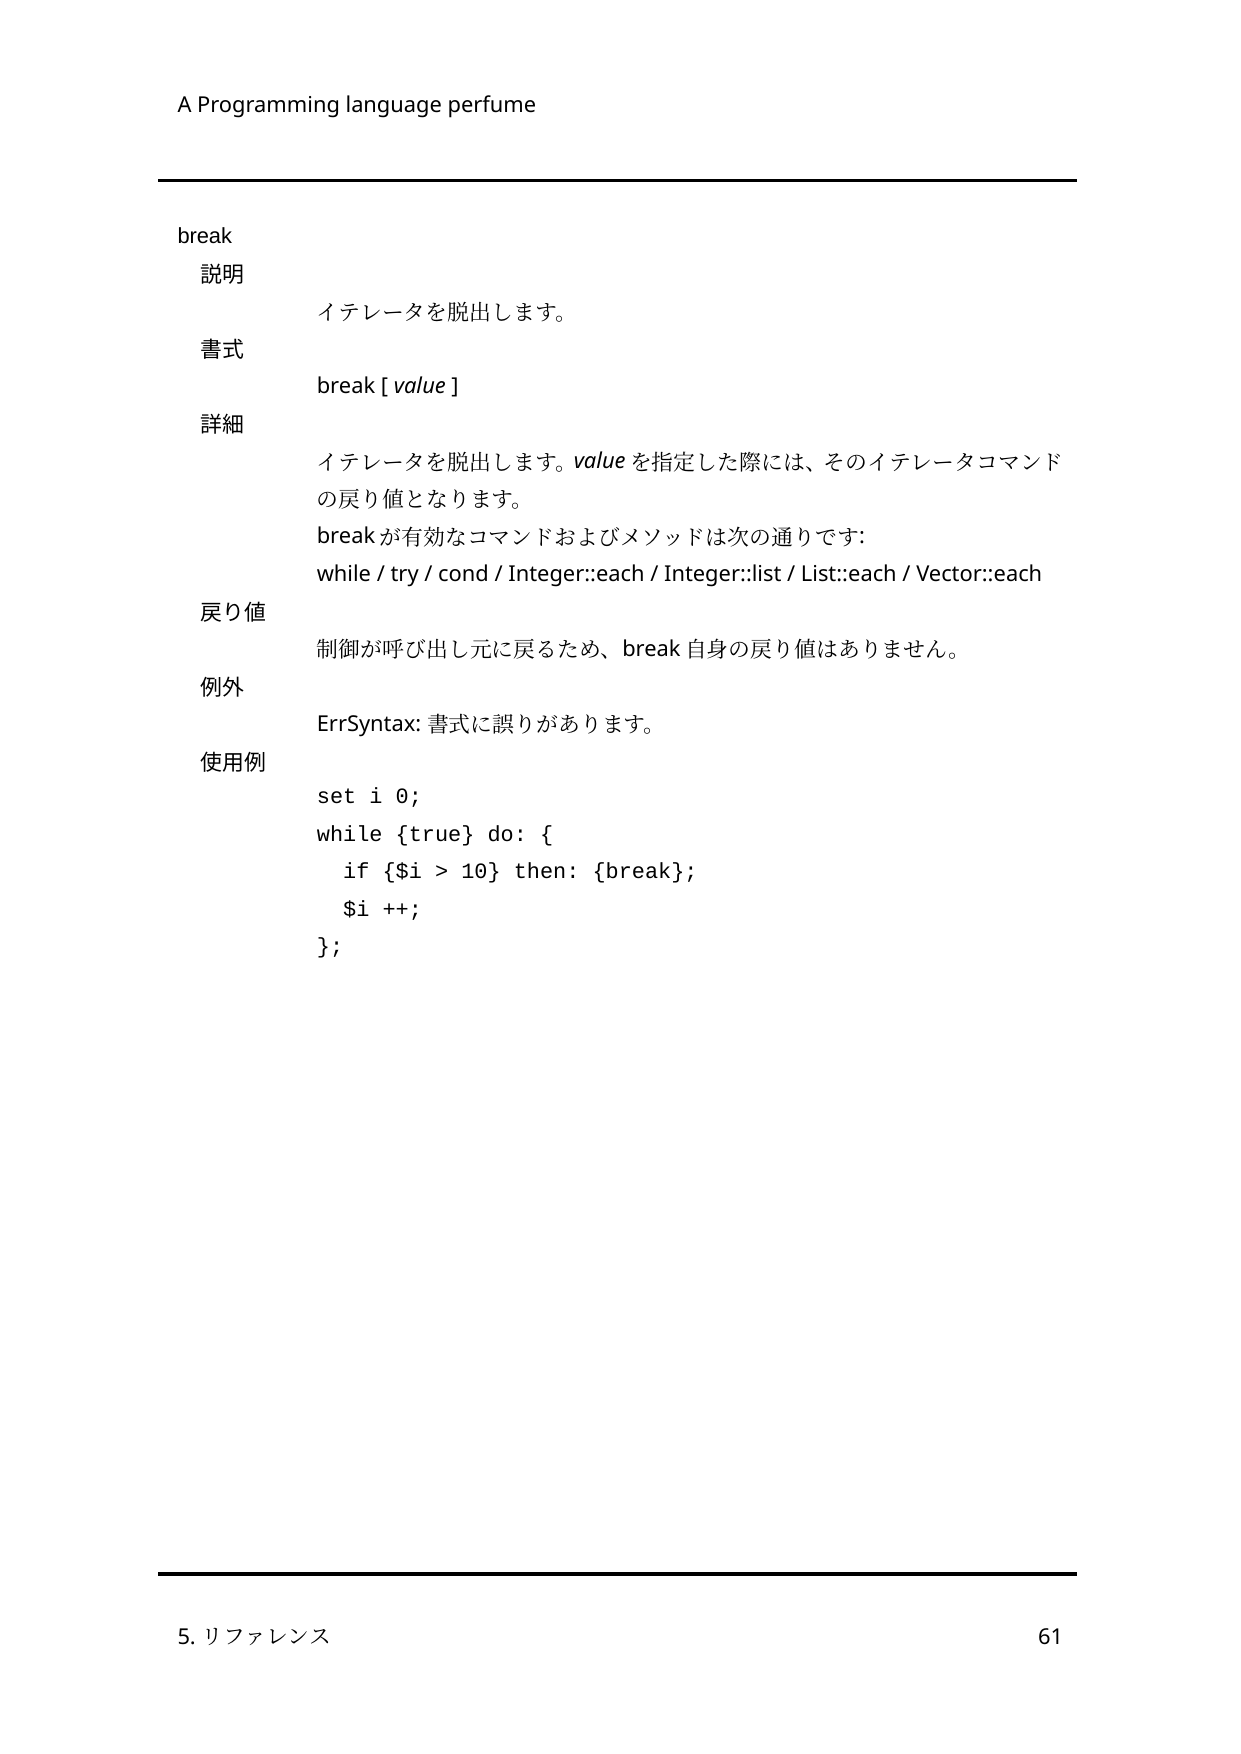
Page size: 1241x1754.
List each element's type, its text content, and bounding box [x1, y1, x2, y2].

table_cell break [ value ] [317, 329, 1063, 404]
subtitle break [177, 217, 1063, 254]
table_cell 例外 [200, 667, 317, 742]
table_cell set i 0; while {true} do: { if {$i > 10} then: {break}; $i ++; }; [317, 742, 1063, 967]
table_cell 戻り値 [200, 592, 317, 667]
table_header 説明 [200, 254, 317, 329]
table_cell 書式 [200, 329, 317, 404]
table_header イテレータを脱出します。 [317, 254, 1063, 329]
table_cell イテレータを脱出します。valueを指定した際には、そのイテレータコマンドの戻り値となります。 breakが有効なコマンドおよびメソッドは次の通りです: while / try / cond / Integer::each / Integer::list / List::each / Vector::each [317, 404, 1063, 592]
table_cell 使用例 [200, 742, 317, 967]
table_cell 詳細 [200, 404, 317, 592]
table_cell 制御が呼び出し元に戻るため、break自身の戻り値はありません。 [317, 592, 1063, 667]
table_cell ErrSyntax: 書式に誤りがあります。 [317, 667, 1063, 742]
